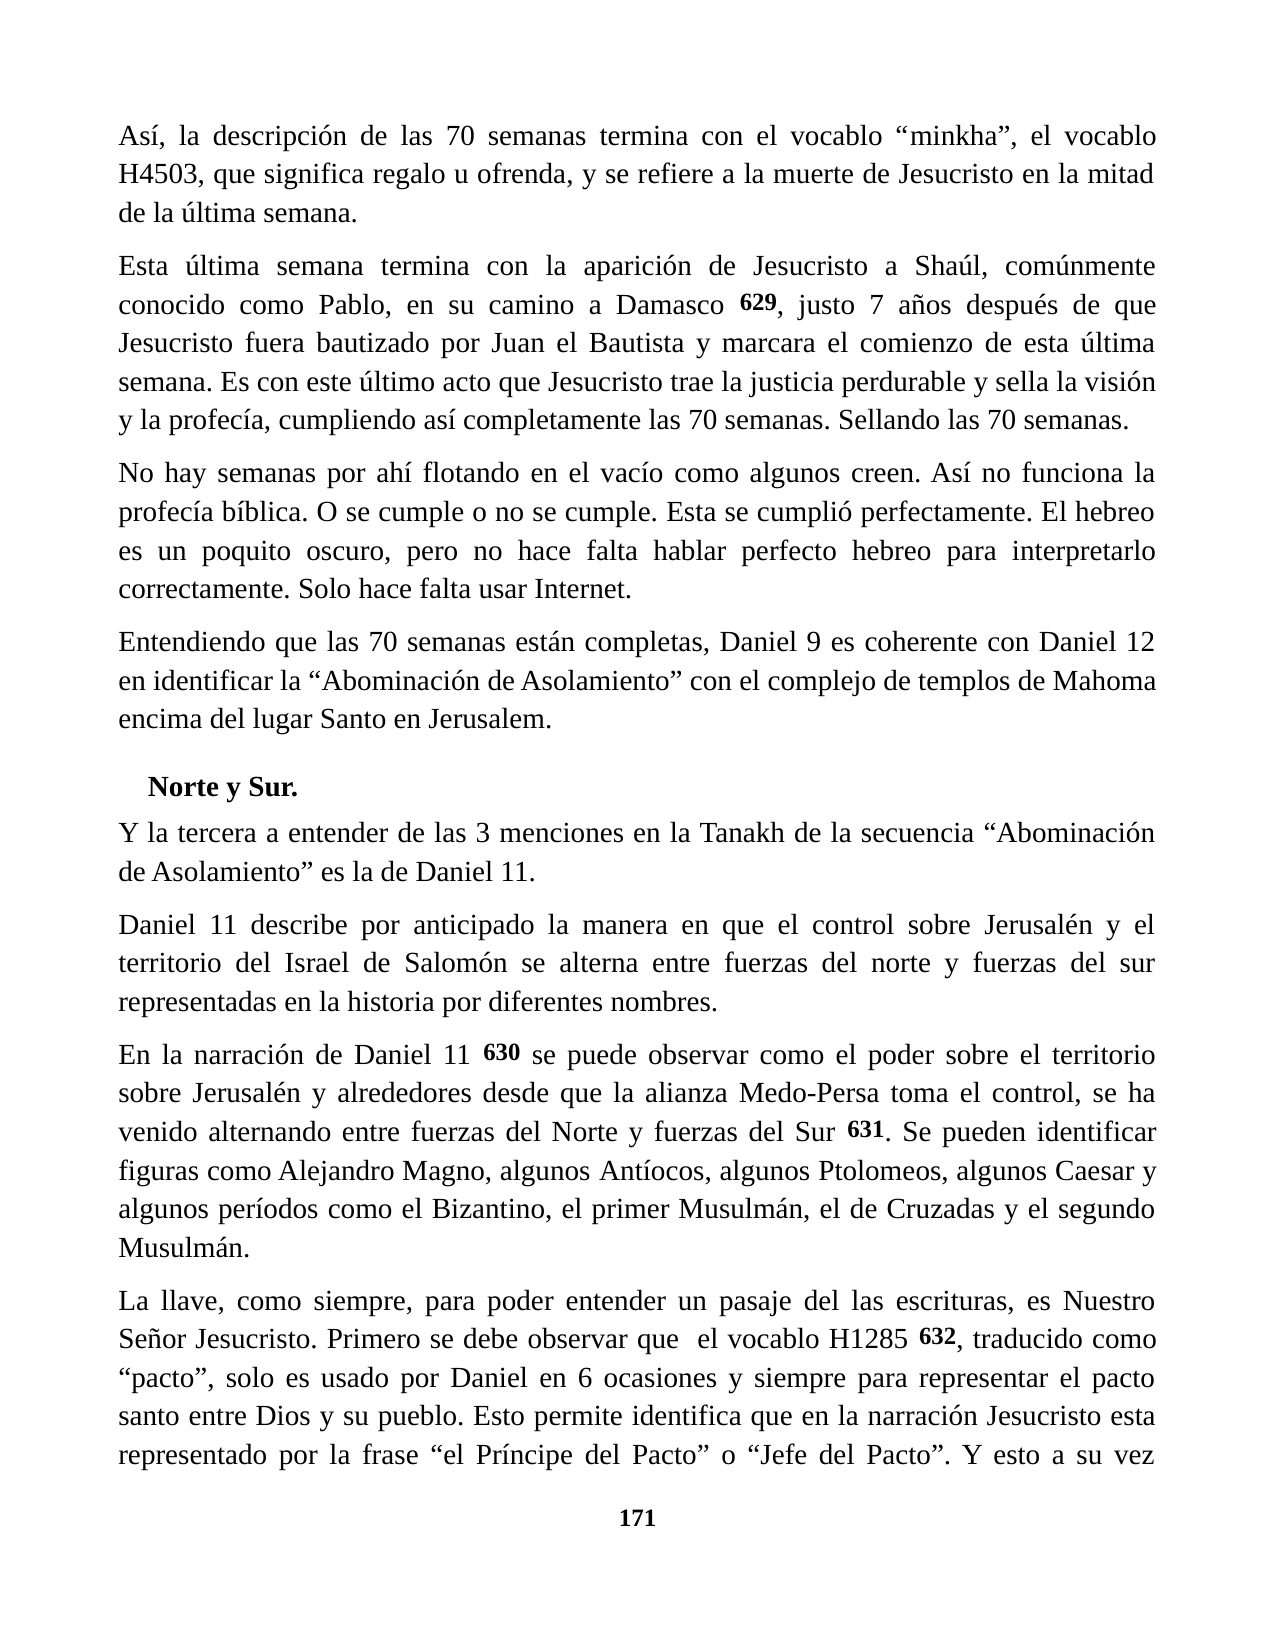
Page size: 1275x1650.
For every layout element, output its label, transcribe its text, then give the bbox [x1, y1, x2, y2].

text La llave, como siempre, para poder entender un pasaje del las escrituras, es Nuestro Señor Jesucristo. Primero se debe observar que el vocablo H1285 , traducido como “pacto”, solo es usado por Daniel en 6 ocasiones y siempre para representar el pacto santo entre Dios y su pueblo. Esto permite identifica que en la narración Jesucristo esta representado por la frase “el Príncipe del Pacto” o “Jefe del Pacto”. Y esto a su vez [118, 1283, 1157, 1471]
text Y la tercera a entender de las 3 menciones en la Tanakh de la secuencia “Abominación de Asolamiento” es la de Daniel 11. [118, 815, 1157, 887]
text Daniel 11 describe por anticipado la manera en que el control sobre Jerusalén y el territorio del Israel de Salomón se alterna entre fuerzas del norte y fuerzas del sur representadas en la historia por diferentes nombres. [118, 907, 1157, 1017]
text Esta última semana termina con la aparición de Jesucristo a Shaúl, comúnmente conocido como Pablo, en su camino a Damasco , justo 7 años después de que Jesucristo fuera bautizado por Juan el Bautista y marcara el comienzo de esta última semana. Es con este último acto que Jesucristo trae la justicia perdurable y sella la visión y la profecía, cumpliendo así completamente las 70 semanas. Sellando las 70 semanas. [118, 248, 1157, 436]
text En la narración de Daniel 11 se puede observar como el poder sobre el territorio sobre Jerusalén y alrededores desde que la alianza Medo-Persa toma el control, se ha venido alternando entre fuerzas del Norte y fuerzas del Sur . Se pueden identificar figuras como Alejandro Magno, algunos Antíocos, algunos Ptolomeos, algunos Caesar y algunos períodos como el Bizantino, el primer Musulmán, el de Cruzadas y el segundo Musulmán. [118, 1037, 1157, 1263]
subtitle Norte y Sur. [148, 769, 1157, 803]
text Entendiendo que las 70 semanas están completas, Daniel 9 es coherente con Daniel 12 en identificar la “Abominación de Asolamiento” con el complejo de templos de Mahoma encima del lugar Santo en Jerusalem. [118, 624, 1157, 735]
text Así, la descripción de las 70 semanas termina con el vocablo “minkha”, el vocablo H4503, que significa regalo u ofrenda, y se refiere a la muerte de Jesucristo en la mitad de la última semana. [118, 118, 1157, 229]
text No hay semanas por ahí flotando en el vacío como algunos creen. Así no funciona la profecía bíblica. O se cumple o no se cumple. Esta se cumplió perfectamente. El hebreo es un poquito oscuro, pero no hace falta hablar perfecto hebreo para interpretarlo correctamente. Solo hace falta usar Internet. [118, 456, 1157, 605]
